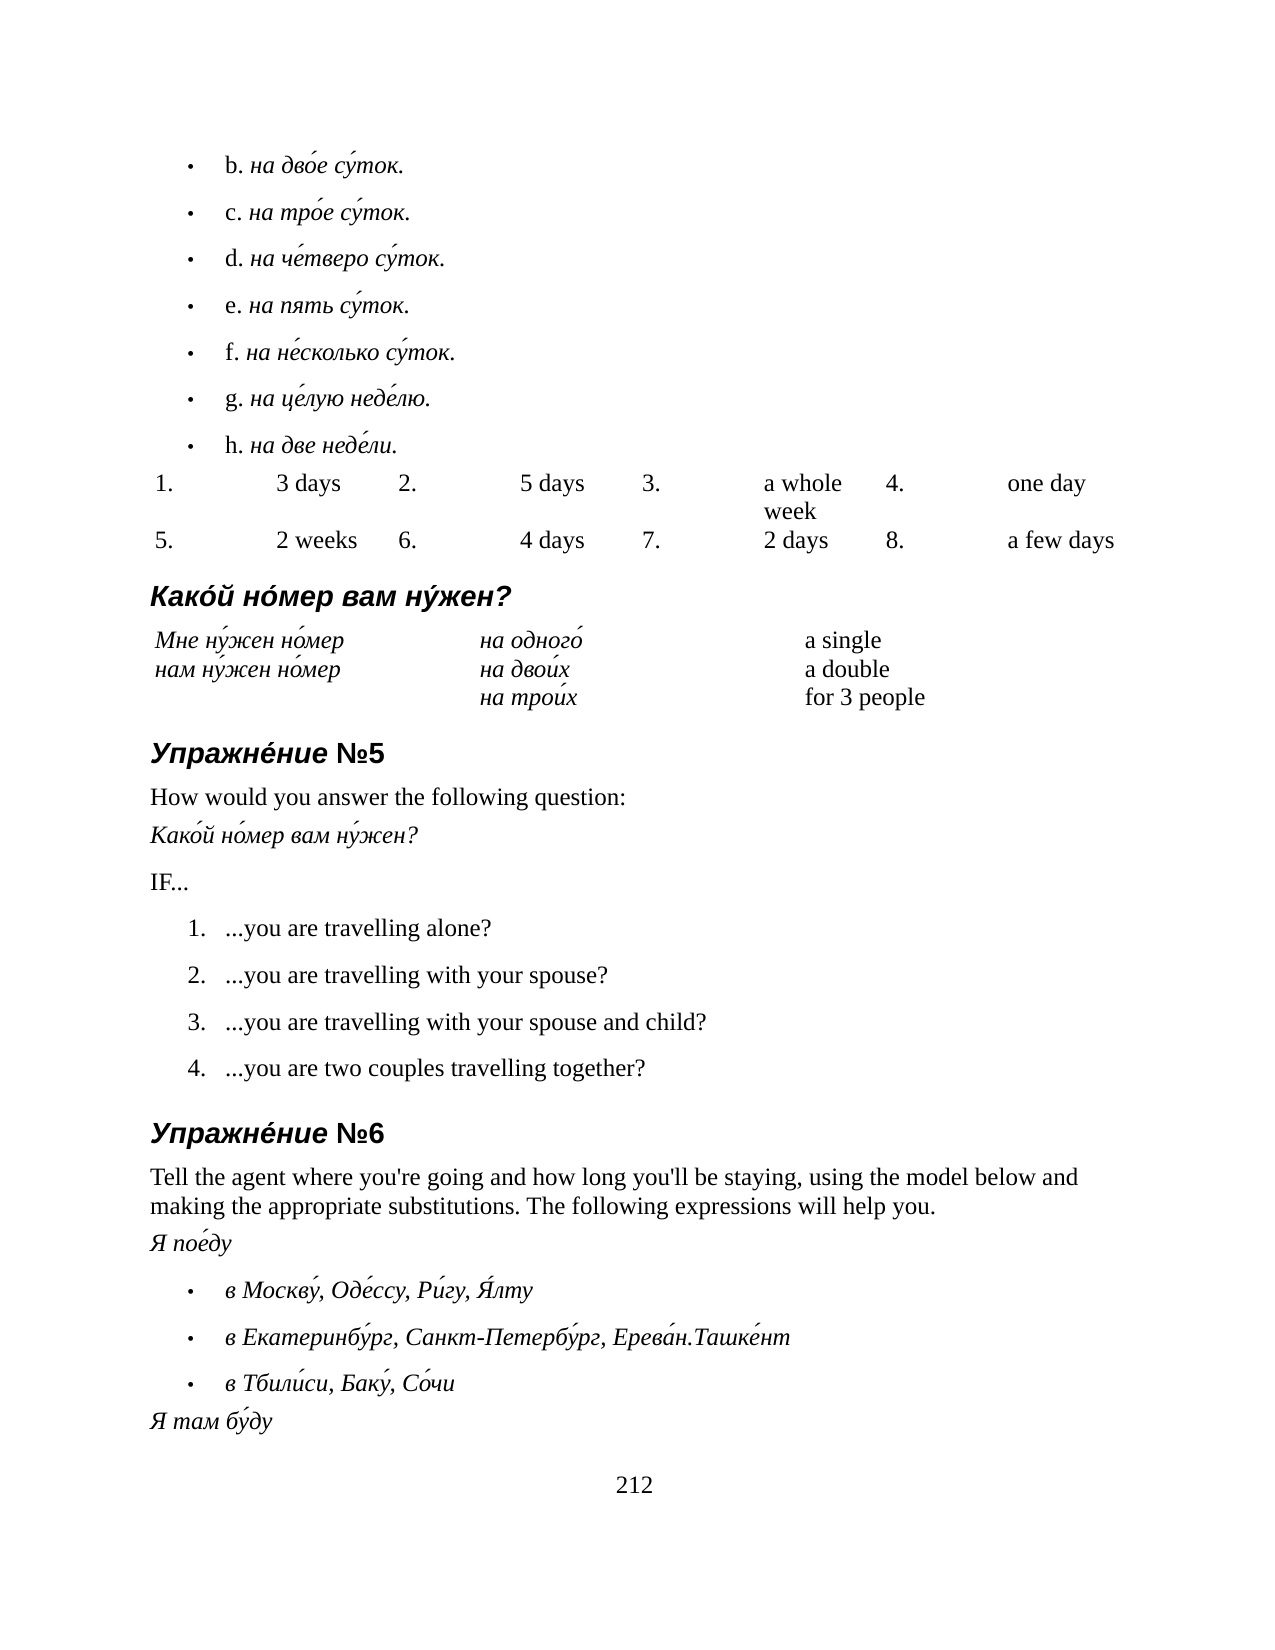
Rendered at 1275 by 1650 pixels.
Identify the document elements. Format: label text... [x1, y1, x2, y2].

text Я пое́ду [150, 1228, 1125, 1257]
table_cell 6. [394, 525, 516, 554]
table_header 5 days [516, 468, 637, 525]
table_cell a double for 3 people [800, 654, 1125, 711]
table_header a single [800, 625, 1125, 654]
table_header 1. [150, 468, 272, 525]
table_cell a few days [1003, 525, 1125, 554]
table_cell 2 weeks [272, 525, 394, 554]
subtitle Упражне́ние №5 [150, 736, 1125, 770]
list f. на не́сколько су́ток. [187, 337, 1125, 365]
table_header a whole week [759, 468, 881, 525]
table_cell 8. [881, 525, 1003, 554]
list ...you are travelling with your spouse and child? [187, 1007, 1125, 1035]
text How would you answer the following question: [150, 782, 1125, 811]
table_cell 4 days [516, 525, 637, 554]
list ...you are two couples travelling together? [187, 1053, 1125, 1082]
list g. на це́лую неде́лю. [187, 383, 1125, 412]
text Како́й но́мер вам ну́жен? [150, 820, 1125, 849]
list в Екатеринбу́рг, Санкт-Петербу́рг, Ерева́н.Ташке́нт [187, 1322, 1125, 1351]
list ...you are travelling with your spouse? [187, 960, 1125, 989]
table_header 3. [638, 468, 759, 525]
table_cell 7. [638, 525, 759, 554]
list в Тбили́си, Баку́, Со́чи [187, 1368, 1125, 1397]
list h. на две неде́ли. [187, 430, 1125, 459]
table_cell 2 days [759, 525, 881, 554]
list d. на че́тверо су́ток. [187, 243, 1125, 272]
text Я там бу́ду [150, 1406, 1125, 1435]
list e. на пять су́ток. [187, 290, 1125, 319]
table_header one day [1003, 468, 1125, 525]
table_header Мне ну́жен но́мер [150, 625, 475, 654]
table_cell нам ну́жен но́мер [150, 654, 475, 711]
table_header 2. [394, 468, 516, 525]
table_header на одного́ [475, 625, 800, 654]
list ...you are travelling alone? [187, 913, 1125, 942]
text IF... [150, 867, 1125, 895]
subtitle Како́й но́мер вам ну́жен? [150, 579, 1125, 612]
table_header 4. [881, 468, 1003, 525]
list b. на дво́е су́ток. [187, 150, 1125, 179]
table_cell 5. [150, 525, 272, 554]
text Tell the agent where you're going and how long you'll be staying, using the model below and making the appropriate substitutions. The following expressions will help you. [150, 1162, 1125, 1219]
subtitle Упражне́ние №6 [150, 1116, 1125, 1149]
list c. на тро́е су́ток. [187, 197, 1125, 225]
list в Москву́, Оде́ссу, Ри́гу, Я́лту [187, 1275, 1125, 1304]
table_header 3 days [272, 468, 394, 525]
table_cell на двои́х на трои́х [475, 654, 800, 711]
